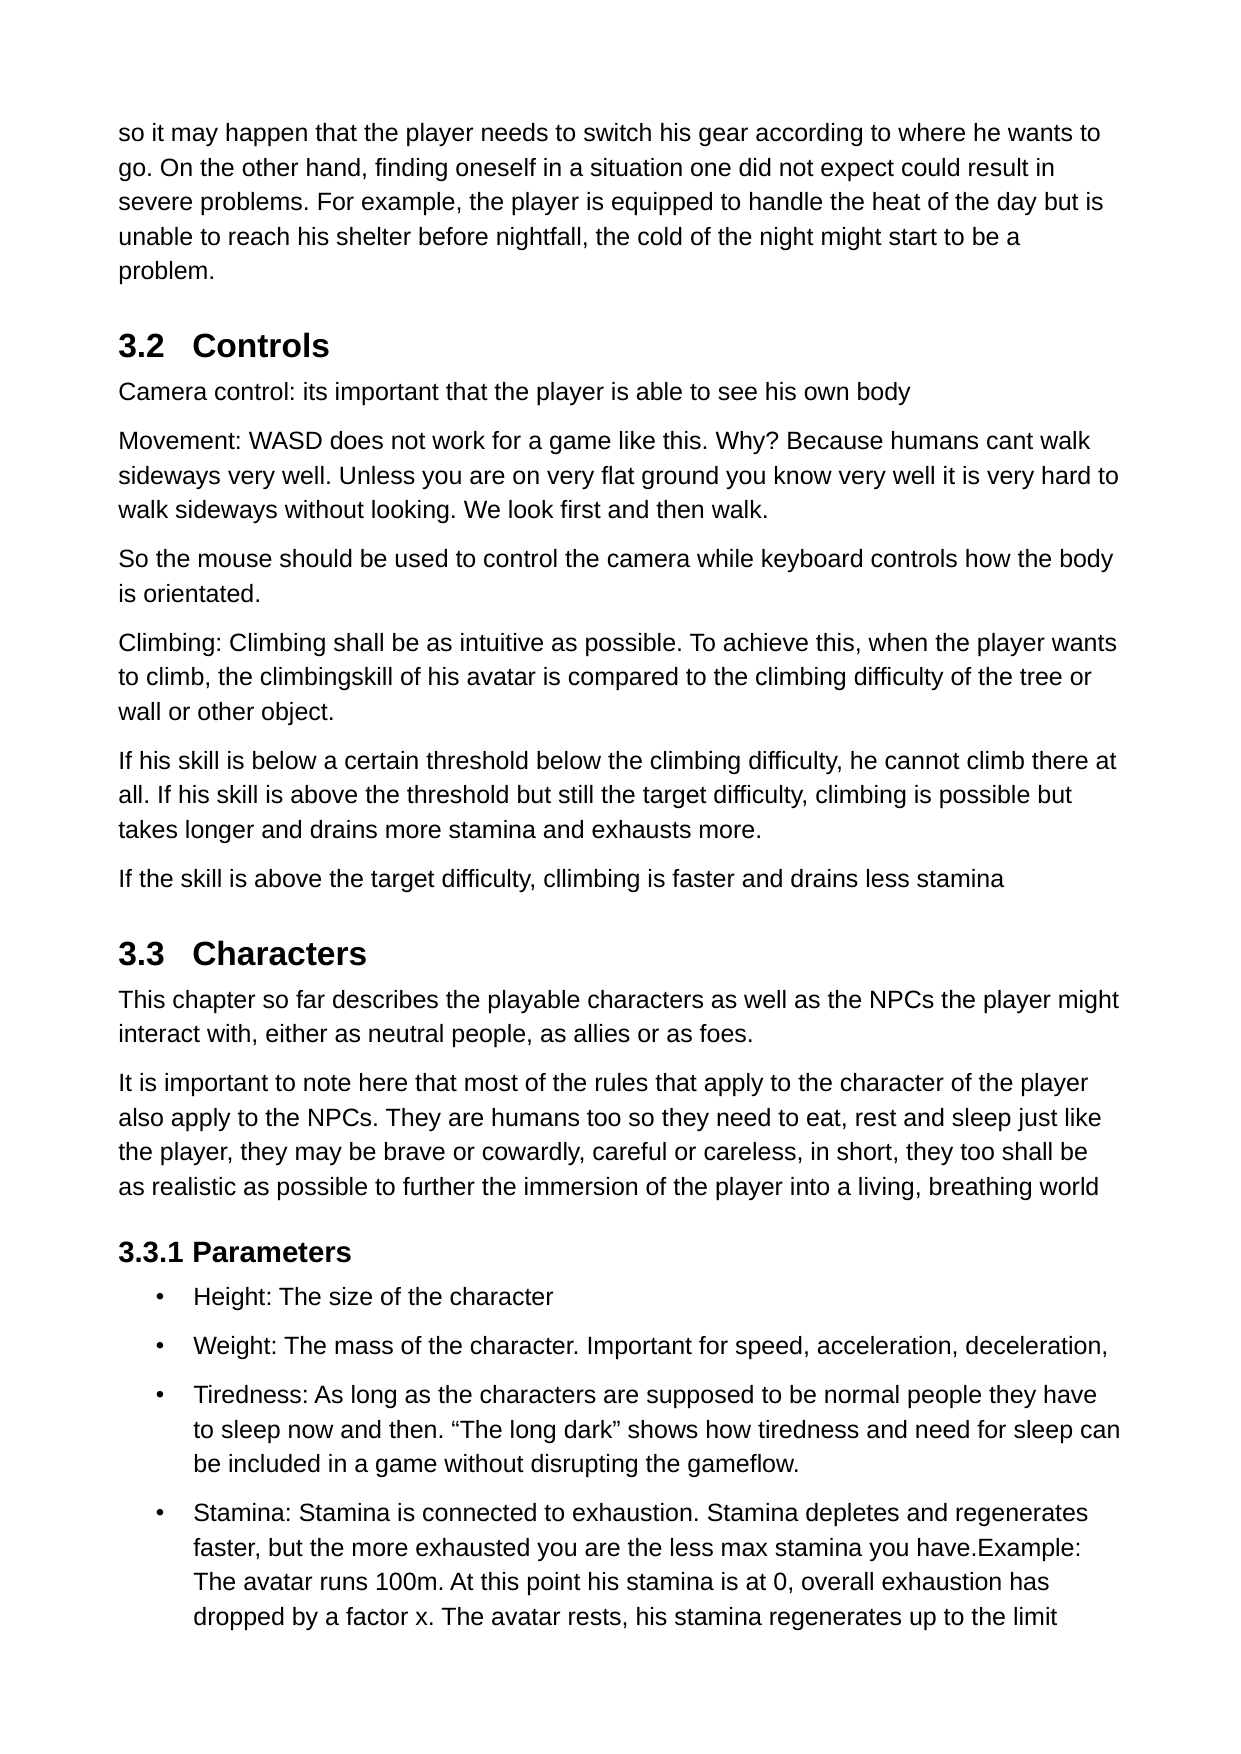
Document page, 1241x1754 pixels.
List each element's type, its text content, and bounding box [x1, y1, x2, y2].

text This chapter so far describes the playable characters as well as the NPCs the player might interact with, either as neutral people, as allies or as foes. [118, 985, 1122, 1048]
text So the mouse should be used to control the camera while keyboard controls how the body is orientated. [118, 544, 1122, 607]
list Stamina: Stamina is connected to exhaustion. Stamina depletes and regenerates faster, but the more exhausted you are the less max stamina you have.Example: The avatar runs 100m. At this point his stamina is at 0, overall exhaustion has dropped by a factor x. The avatar rests, his stamina regenerates up to the limit [156, 1498, 1122, 1630]
list Weight: The mass of the character. Important for speed, acceleration, deceleration, [156, 1331, 1122, 1360]
list Height: The size of the character [156, 1282, 1122, 1311]
text If his skill is below a certain threshold below the climbing difficulty, he cannot climb there at all. If his skill is above the threshold but still the target difficulty, climbing is possible but takes longer and drains more stamina and exhausts more. [118, 746, 1122, 843]
text Camera control: its important that the player is able to see his own body [118, 377, 1122, 406]
subtitle Characters [118, 934, 1122, 972]
subtitle Parameters [118, 1235, 1122, 1269]
text Movement: WASD does not work for a game like this. Why? Because humans cant walk sideways very well. Unless you are on very flat ground you know very well it is very hard to walk sideways without looking. We look first and then walk. [118, 426, 1122, 524]
text so it may happen that the player needs to switch his gear according to where he wants to go. On the other hand, finding oneself in a situation one did not expect could result in severe problems. For example, the player is equipped to handle the heat of the day but is unable to reach his shelter before nightfall, the cold of the night might start to be a problem. [118, 118, 1122, 285]
subtitle Controls [118, 326, 1122, 364]
text It is important to note here that most of the rules that apply to the character of the player also apply to the NPCs. They are humans too so they need to eat, rest and sleep just like the player, they may be brave or cowardly, careful or careless, in short, they too shall be as realistic as possible to further the immersion of the player into a living, breathing world [118, 1068, 1122, 1201]
list Tiredness: As long as the characters are supposed to be normal people they have to sleep now and then. “The long dark” shows how tiredness and need for sleep can be included in a game without disrupting the gameflow. [156, 1380, 1122, 1478]
text If the skill is above the target difficulty, cllimbing is faster and drains less stamina [118, 864, 1122, 892]
text Climbing: Climbing shall be as intuitive as possible. To achieve this, when the player wants to climb, the climbingskill of his avatar is compared to the climbing difficulty of the tree or wall or other object. [118, 628, 1122, 725]
